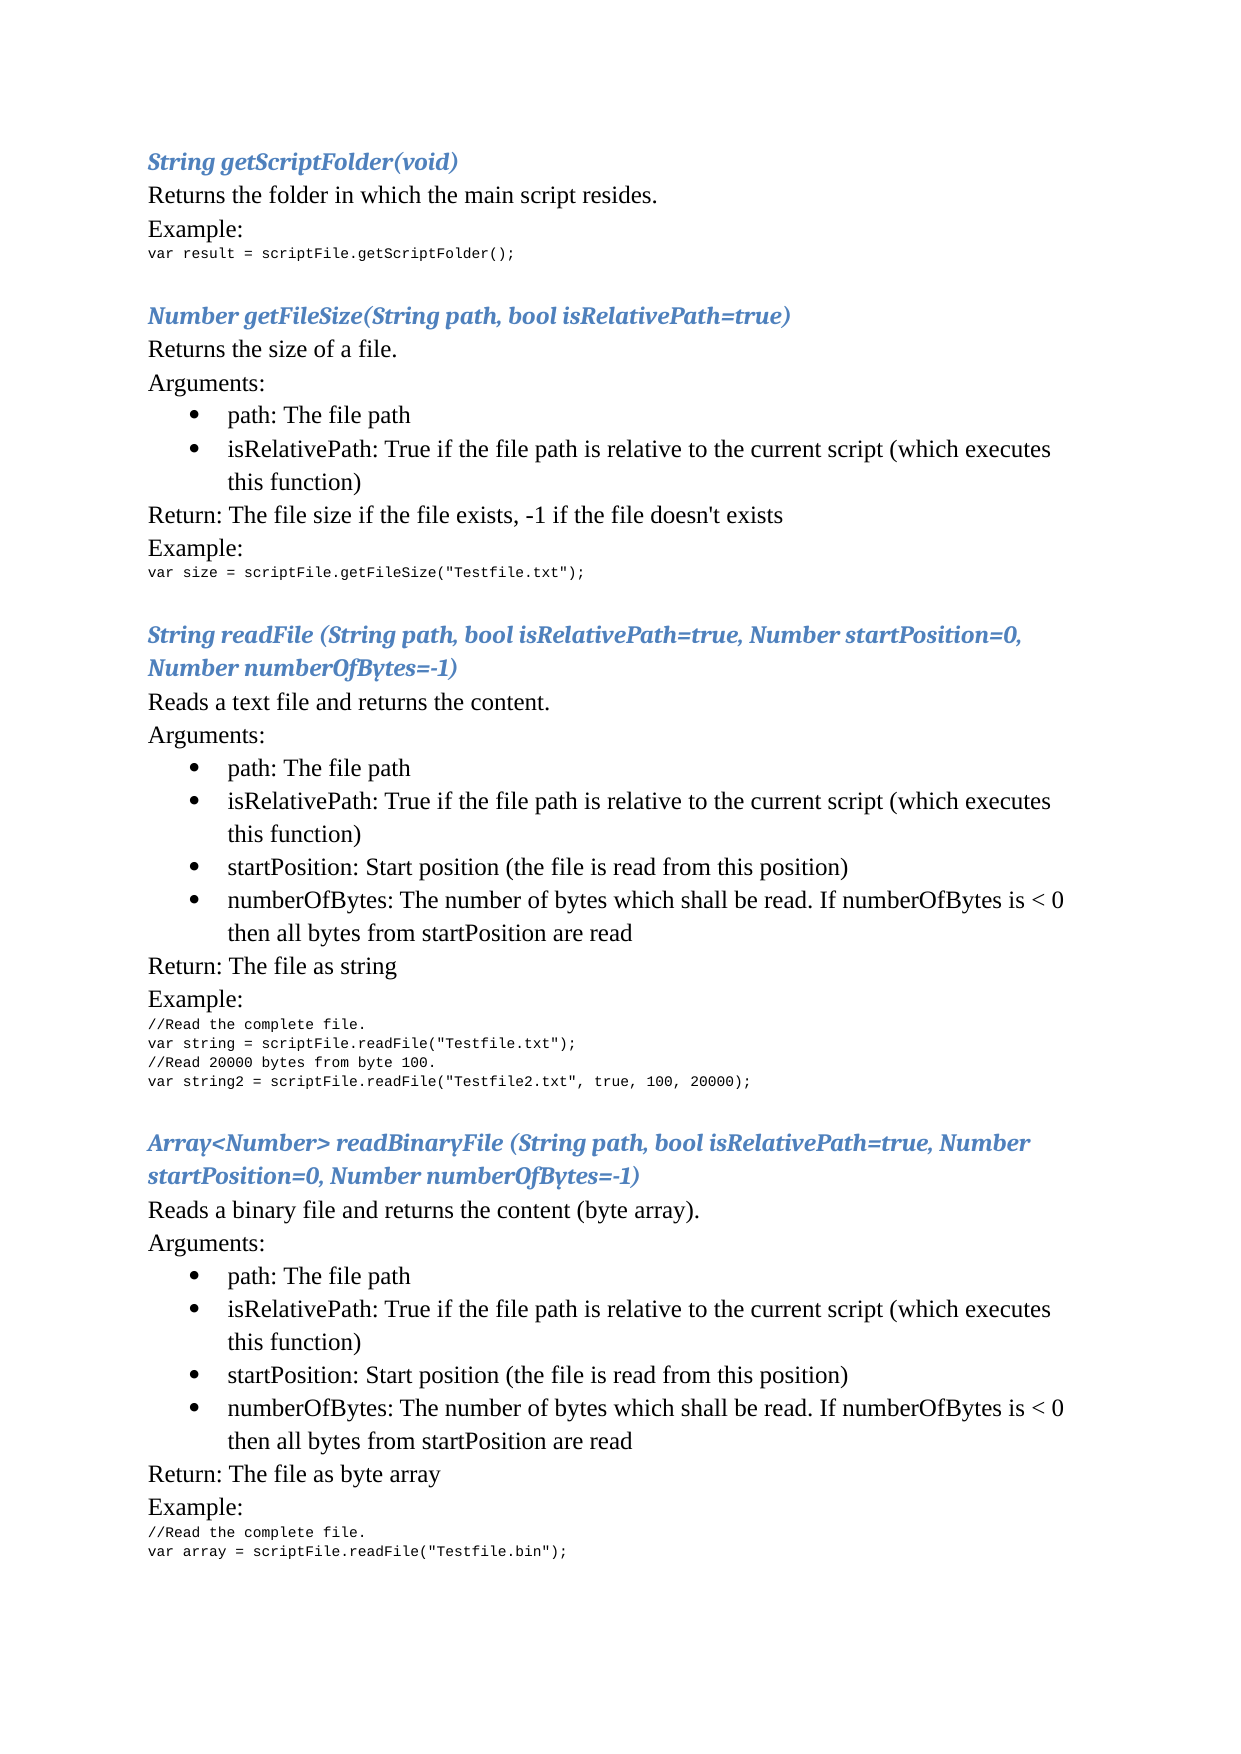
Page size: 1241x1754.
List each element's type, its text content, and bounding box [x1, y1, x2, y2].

text var string2 = scriptFile.readFile("Testfile2.txt", true, 100, 20000); [148, 1074, 1093, 1090]
text Example: [148, 1492, 1093, 1521]
subtitle Number getFileSize(String path, bool isRelativePath=true) [148, 302, 1093, 330]
list numberOfBytes: The number of bytes which shall be read. If numberOfBytes is < 0 then all bytes from startPosition are read [190, 885, 1093, 947]
text //Read 20000 bytes from byte 100. [148, 1055, 1093, 1071]
text Arguments: [148, 720, 1093, 748]
subtitle String getScriptFolder(void) [148, 148, 1093, 176]
subtitle String readFile (String path, bool isRelativePath=true, Number startPosition=0, Number numberOfBytes=-1) [148, 621, 1093, 682]
text Example: [148, 533, 1093, 561]
list path: The file path [190, 1261, 1093, 1289]
text var size = scriptFile.getFileSize("Testfile.txt"); [148, 566, 1093, 582]
list path: The file path [190, 401, 1093, 429]
text var string = scriptFile.readFile("Testfile.txt"); [148, 1036, 1093, 1052]
text Returns the size of a file. [148, 334, 1093, 363]
subtitle Array<Number> readBinaryFile (String path, bool isRelativePath=true, Number startPosition=0, Number numberOfBytes=-1) [148, 1129, 1093, 1190]
text Returns the folder in which the main script resides. [148, 181, 1093, 209]
text Return: The file as string [148, 951, 1093, 979]
list startPosition: Start position (the file is read from this position) [190, 1360, 1093, 1388]
list numberOfBytes: The number of bytes which shall be read. If numberOfBytes is < 0 then all bytes from startPosition are read [190, 1393, 1093, 1454]
text Return: The file size if the file exists, -1 if the file doesn't exists [148, 500, 1093, 528]
text //Read the complete file. [148, 1525, 1093, 1541]
text Return: The file as byte array [148, 1459, 1093, 1488]
list isRelativePath: True if the file path is relative to the current script (which executes this function) [190, 786, 1093, 847]
text var result = scriptFile.getScriptFolder(); [148, 247, 1093, 263]
list isRelativePath: True if the file path is relative to the current script (which executes this function) [190, 434, 1093, 495]
text Example: [148, 214, 1093, 242]
text Reads a text file and returns the content. [148, 687, 1093, 715]
list isRelativePath: True if the file path is relative to the current script (which executes this function) [190, 1294, 1093, 1356]
text Example: [148, 984, 1093, 1013]
text Arguments: [148, 368, 1093, 396]
text var array = scriptFile.readFile("Testfile.bin"); [148, 1544, 1093, 1560]
text //Read the complete file. [148, 1017, 1093, 1033]
text Arguments: [148, 1228, 1093, 1256]
text Reads a binary file and returns the content (byte array). [148, 1195, 1093, 1223]
list path: The file path [190, 753, 1093, 781]
list startPosition: Start position (the file is read from this position) [190, 852, 1093, 881]
